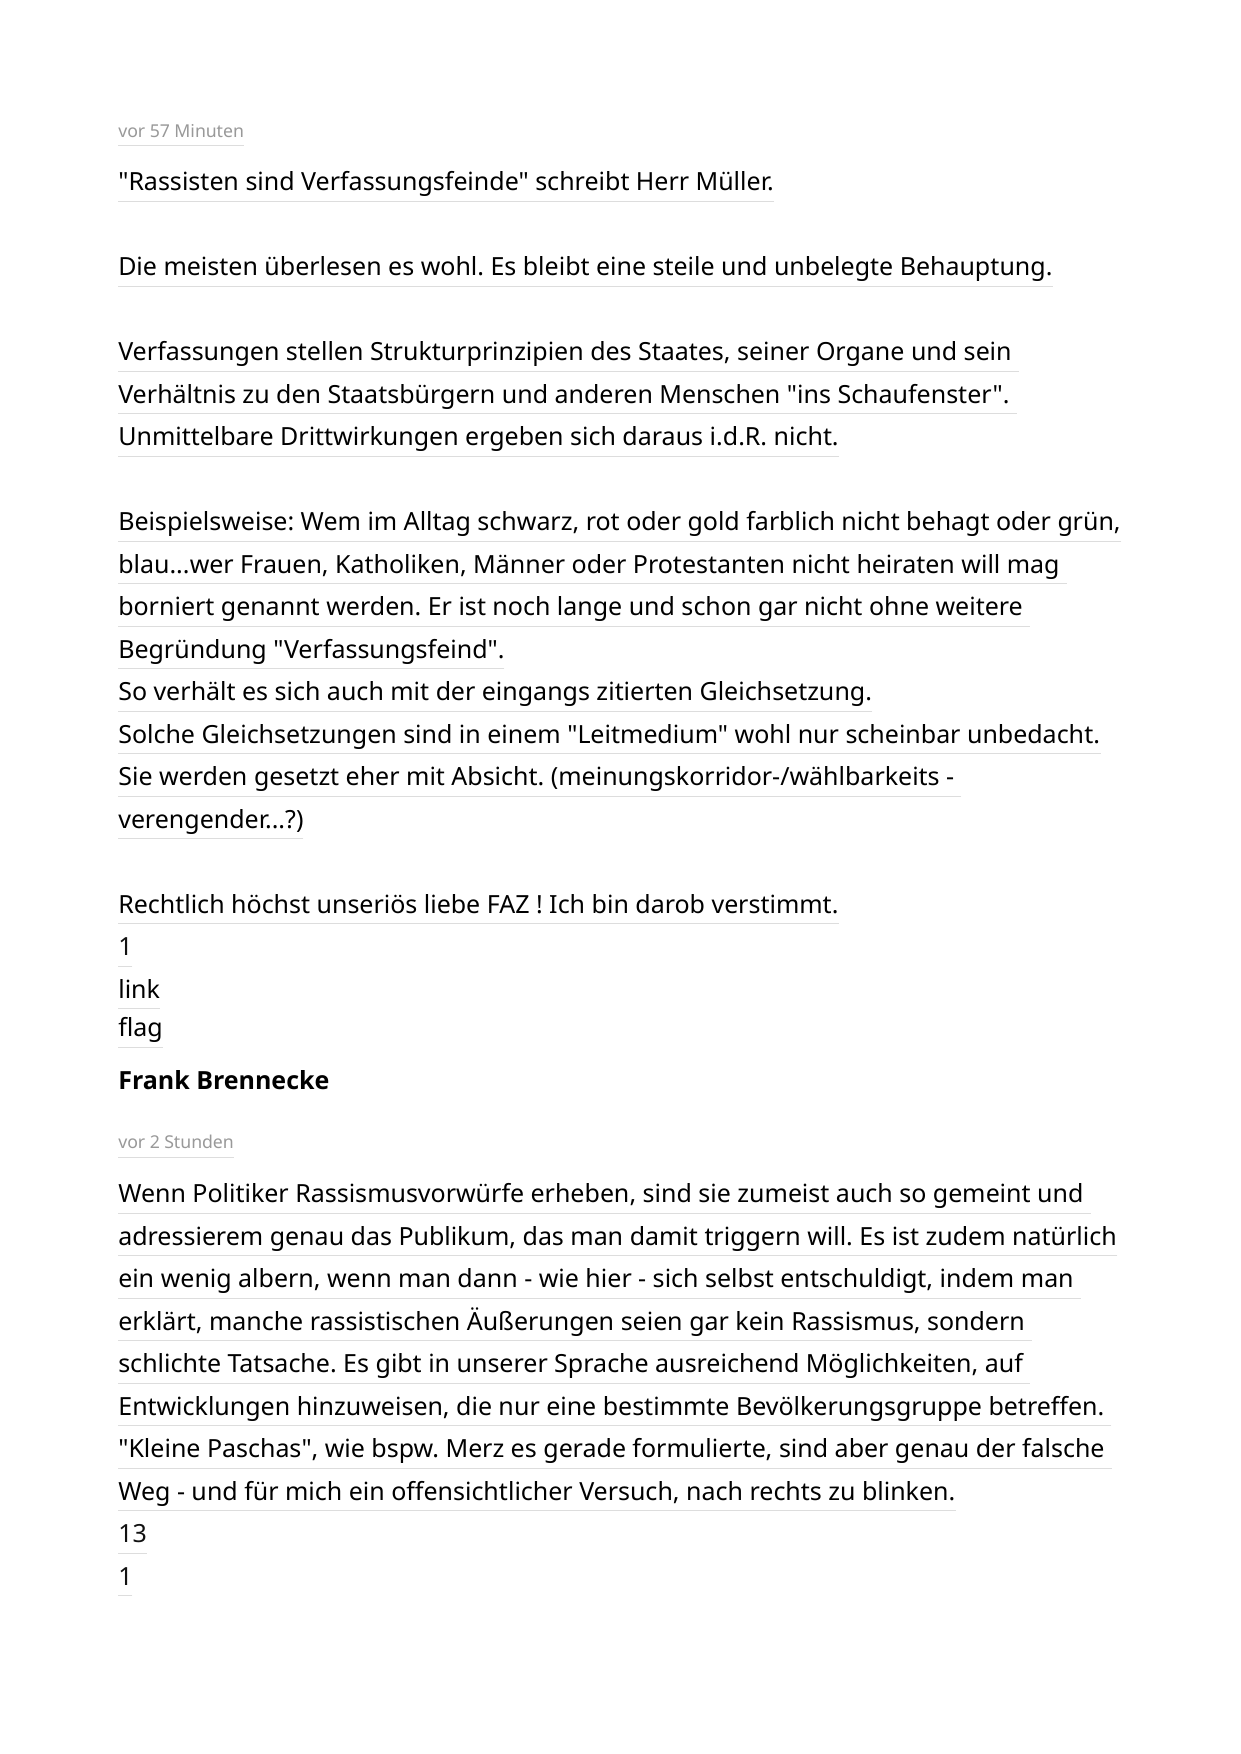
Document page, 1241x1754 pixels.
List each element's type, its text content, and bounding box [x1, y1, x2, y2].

text 1 [118, 929, 1122, 967]
text Wenn Politiker Rassismusvorwürfe erheben, sind sie zumeist auch so gemeint und adressierem genau das Publikum, das man damit triggern will. Es ist zudem natürlich ein wenig albern, wenn man dann - wie hier - sich selbst entschuldigt, indem man erklärt, manche rassistischen Äußerungen seien gar kein Rassismus, sondern schlichte Tatsache. Es gibt in unserer Sprache ausreichend Möglichkeiten, auf Entwicklungen hinzuweisen, die nur eine bestimmte Bevölkerungsgruppe betreffen. "Kleine Paschas", wie bspw. Merz es gerade formulierte, sind aber genau der falsche Weg - und für mich ein offensichtlicher Versuch, nach rechts zu blinken. [118, 1176, 1122, 1511]
text link [118, 972, 1122, 1009]
text vor 2 Stunden [118, 1130, 1118, 1158]
text 13 [118, 1516, 1122, 1554]
text "Rassisten sind Verfassungsfeinde" schreibt Herr Müller. Die meisten überlesen es wohl. Es bleibt eine steile und unbelegte Behauptung. Verfassungen stellen Strukturprinzipien des Staates, seiner Organe und sein Verhältnis zu den Staatsbürgern und anderen Menschen "ins Schaufenster". Unmittelbare Drittwirkungen ergeben sich daraus i.d.R. nicht. Beispielsweise: Wem im Alltag schwarz, rot oder gold farblich nicht behagt oder grün, [118, 164, 1122, 541]
text blau...wer Frauen, Katholiken, Männer oder Protestanten nicht heiraten will mag borniert genannt werden. Er ist noch lange und schon gar nicht ohne weitere Begründung "Verfassungsfeind". So verhält es sich auch mit der eingangs zitierten Gleichsetzung. Solche Gleichsetzungen sind in einem "Leitmedium" wohl nur scheinbar unbedacht. Sie werden gesetzt eher mit Absicht. (meinungskorridor-/wählbarkeits - verengender...?) Rechtlich höchst unseriös liebe FAZ ! Ich bin darob verstimmt. [118, 542, 1122, 924]
text 1 [118, 1558, 1122, 1596]
text Frank Brennecke [118, 1062, 1122, 1096]
text vor 57 Minuten [118, 118, 1118, 146]
text flag [118, 1009, 1122, 1048]
